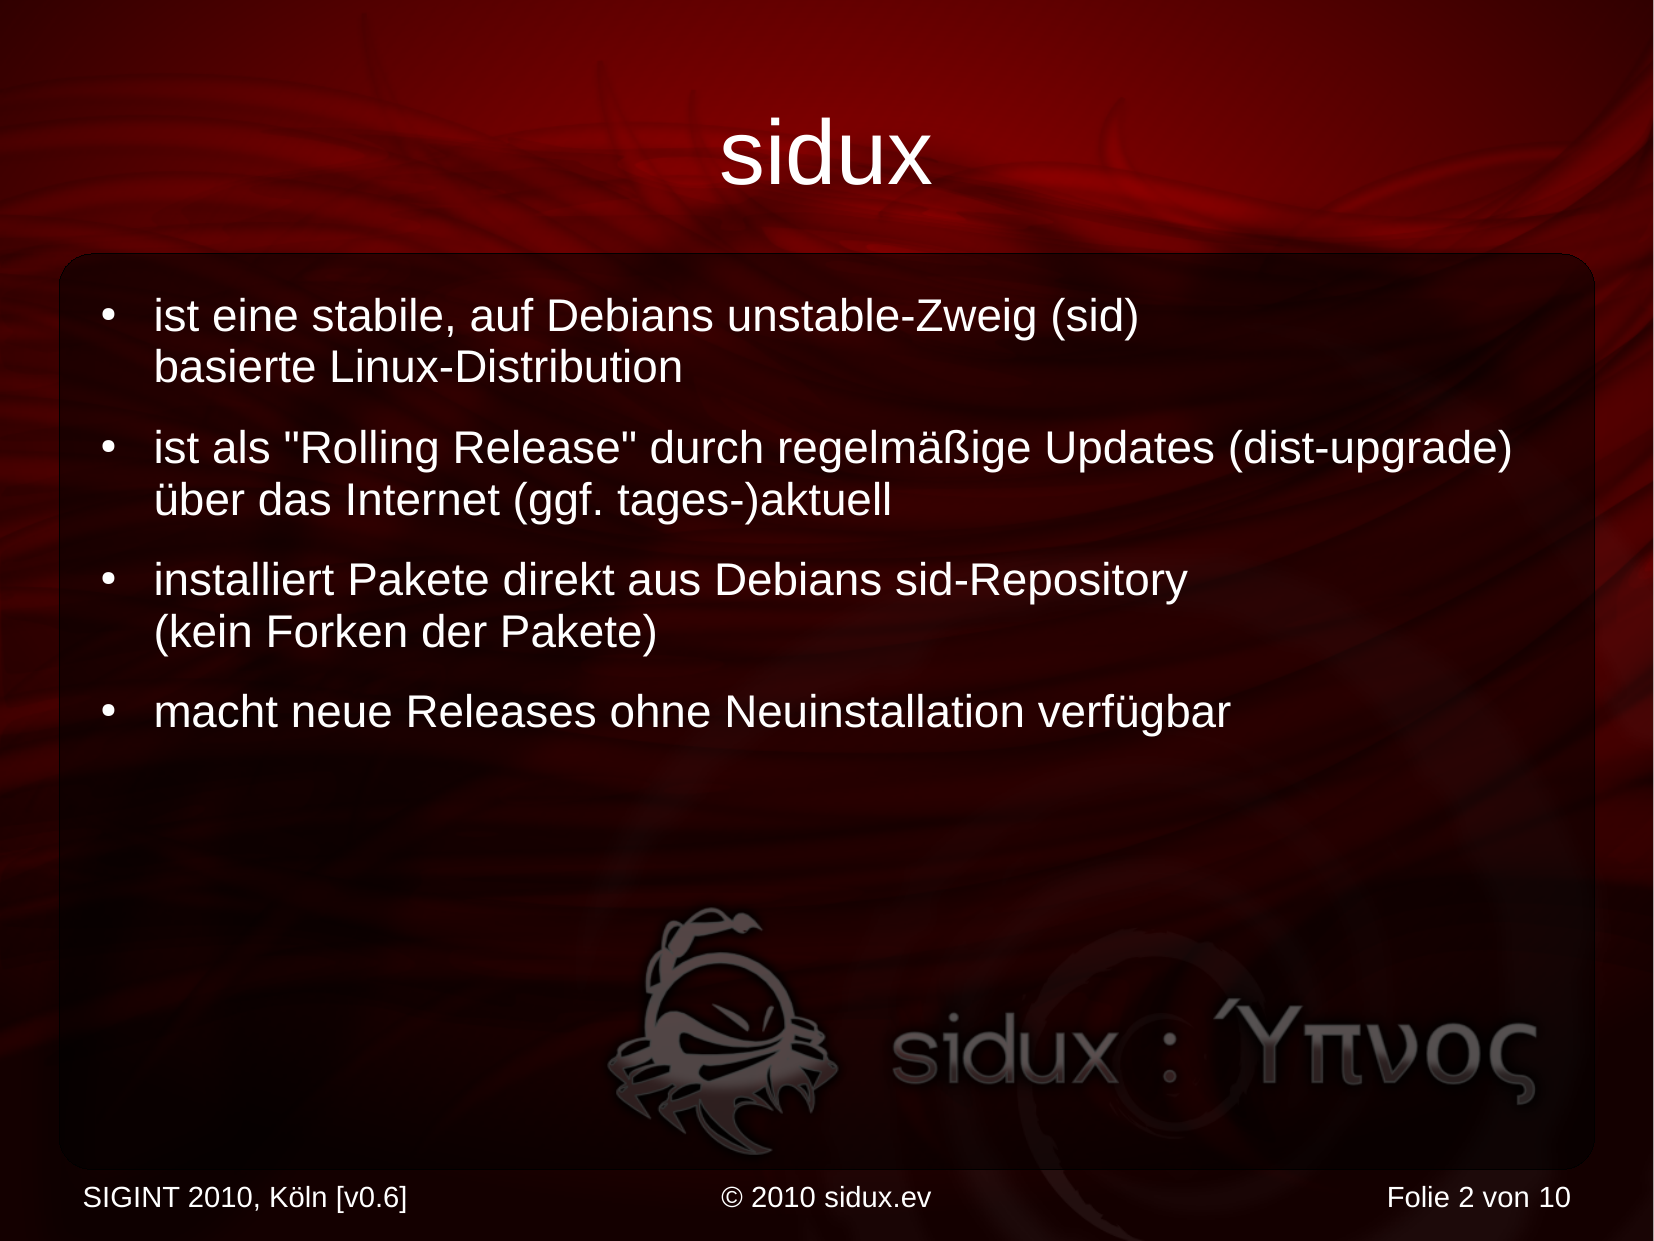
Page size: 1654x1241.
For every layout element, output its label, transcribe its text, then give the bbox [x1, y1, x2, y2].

list ist eine stabile, auf Debians unstable-Zweig (sid) basierte Linux-Distribution ist als "Rolling Release" durch regelmäßige Updates (dist-upgrade) über das Internet (ggf. tages-)aktuell installiert Pakete direkt aus Debians sid-Repository (kein Forken der Pakete) macht neue Releases ohne Neuinstallation verfügbar [82, 290, 1571, 1109]
title sidux [82, 49, 1571, 255]
text_box [59, 253, 1595, 1170]
picture [0, 0, 1654, 1241]
